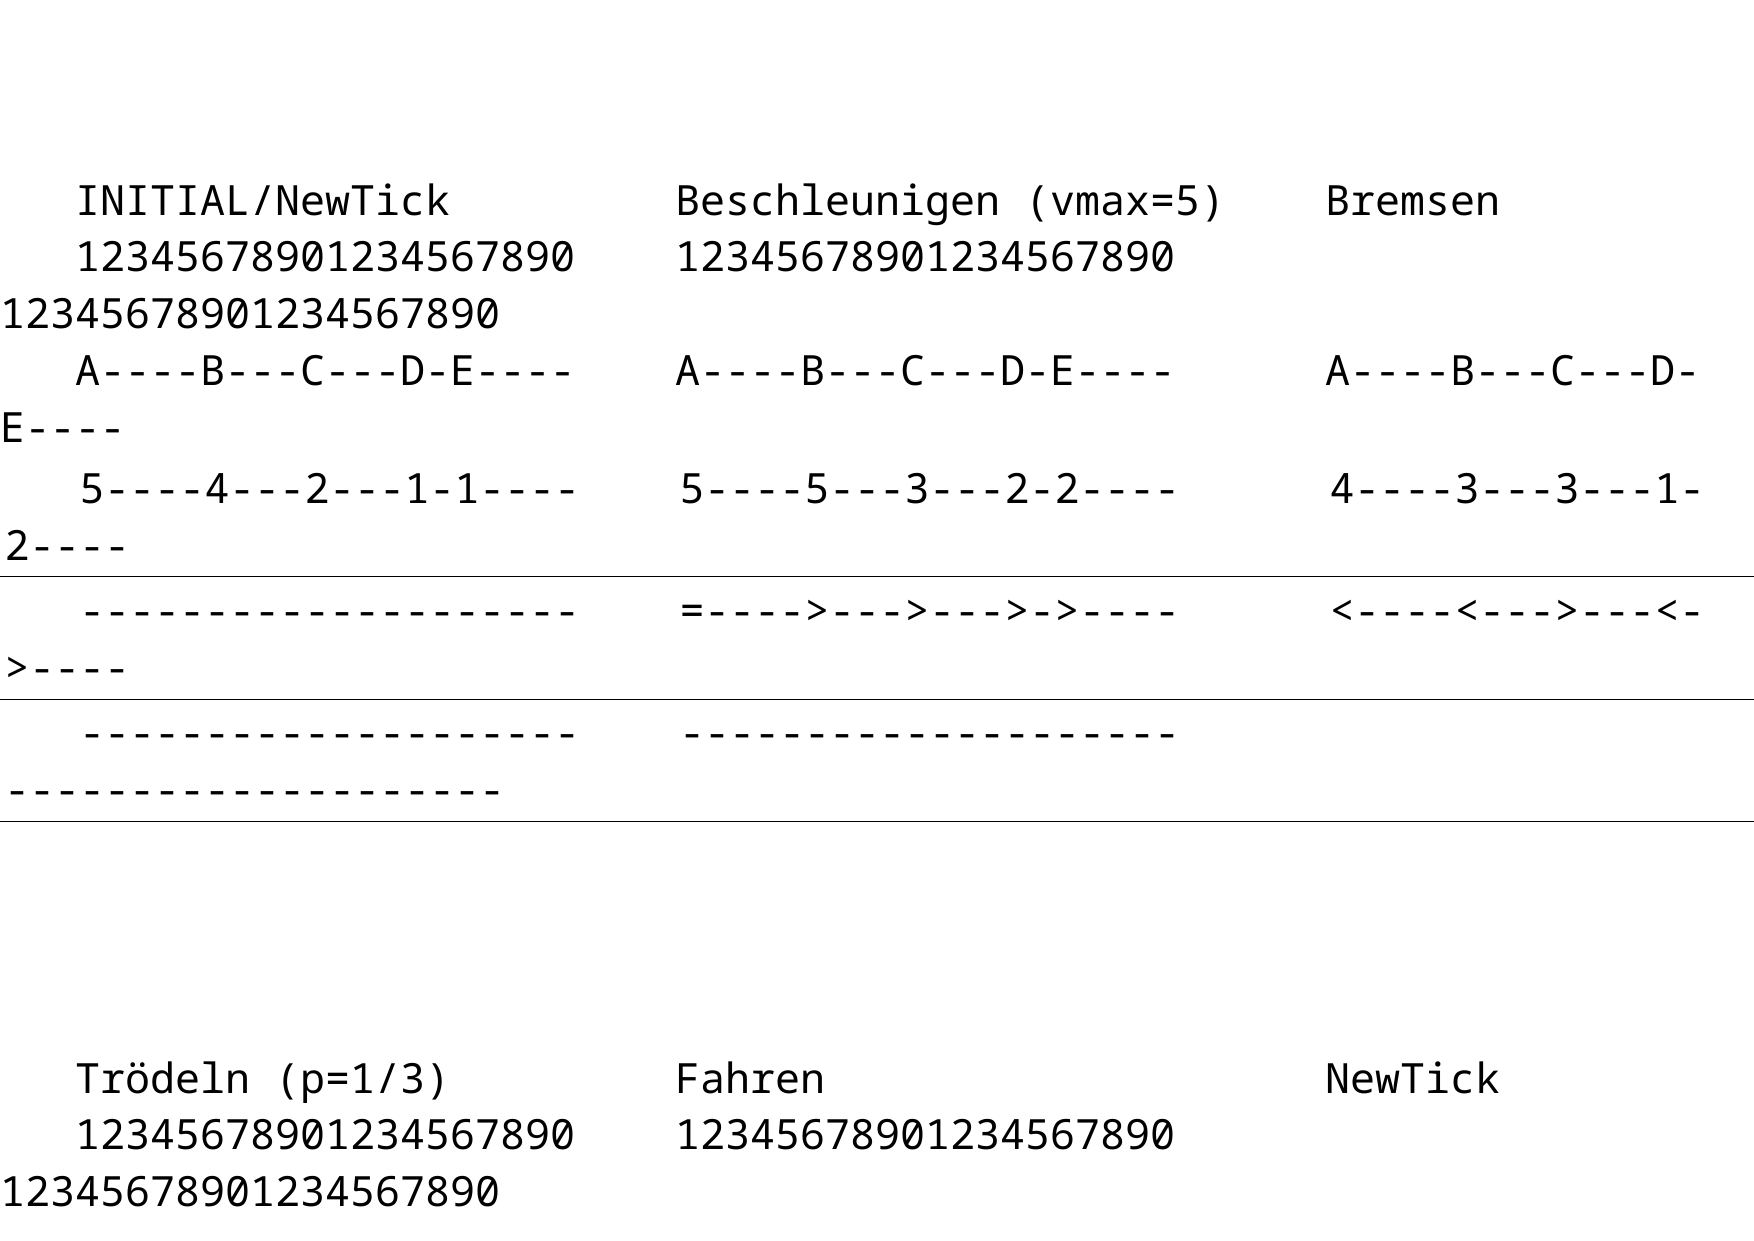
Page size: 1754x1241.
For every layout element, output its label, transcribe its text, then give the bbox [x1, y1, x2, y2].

text 12345678901234567890 12345678901234567890 12345678901234567890 [0, 1105, 1754, 1219]
text A----B---C---D-E---- A----B---C---D-E---- A----B---C---D-E---- [0, 341, 1754, 454]
text -------------------- -------------------- -------------------- [0, 700, 1754, 821]
text 12345678901234567890 12345678901234567890 12345678901234567890 [0, 227, 1754, 341]
text 5----4---2---1-1---- 5----5---3---2-2---- 4----3---3---1-2---- [0, 454, 1754, 576]
text -------------------- =---->--->--->->---- <----<--->---<->---- [0, 577, 1754, 699]
text Trödeln (p=1/3) Fahren NewTick [0, 1048, 1754, 1105]
text INITIAL/NewTick Beschleunigen (vmax=5) Bremsen [0, 170, 1754, 227]
